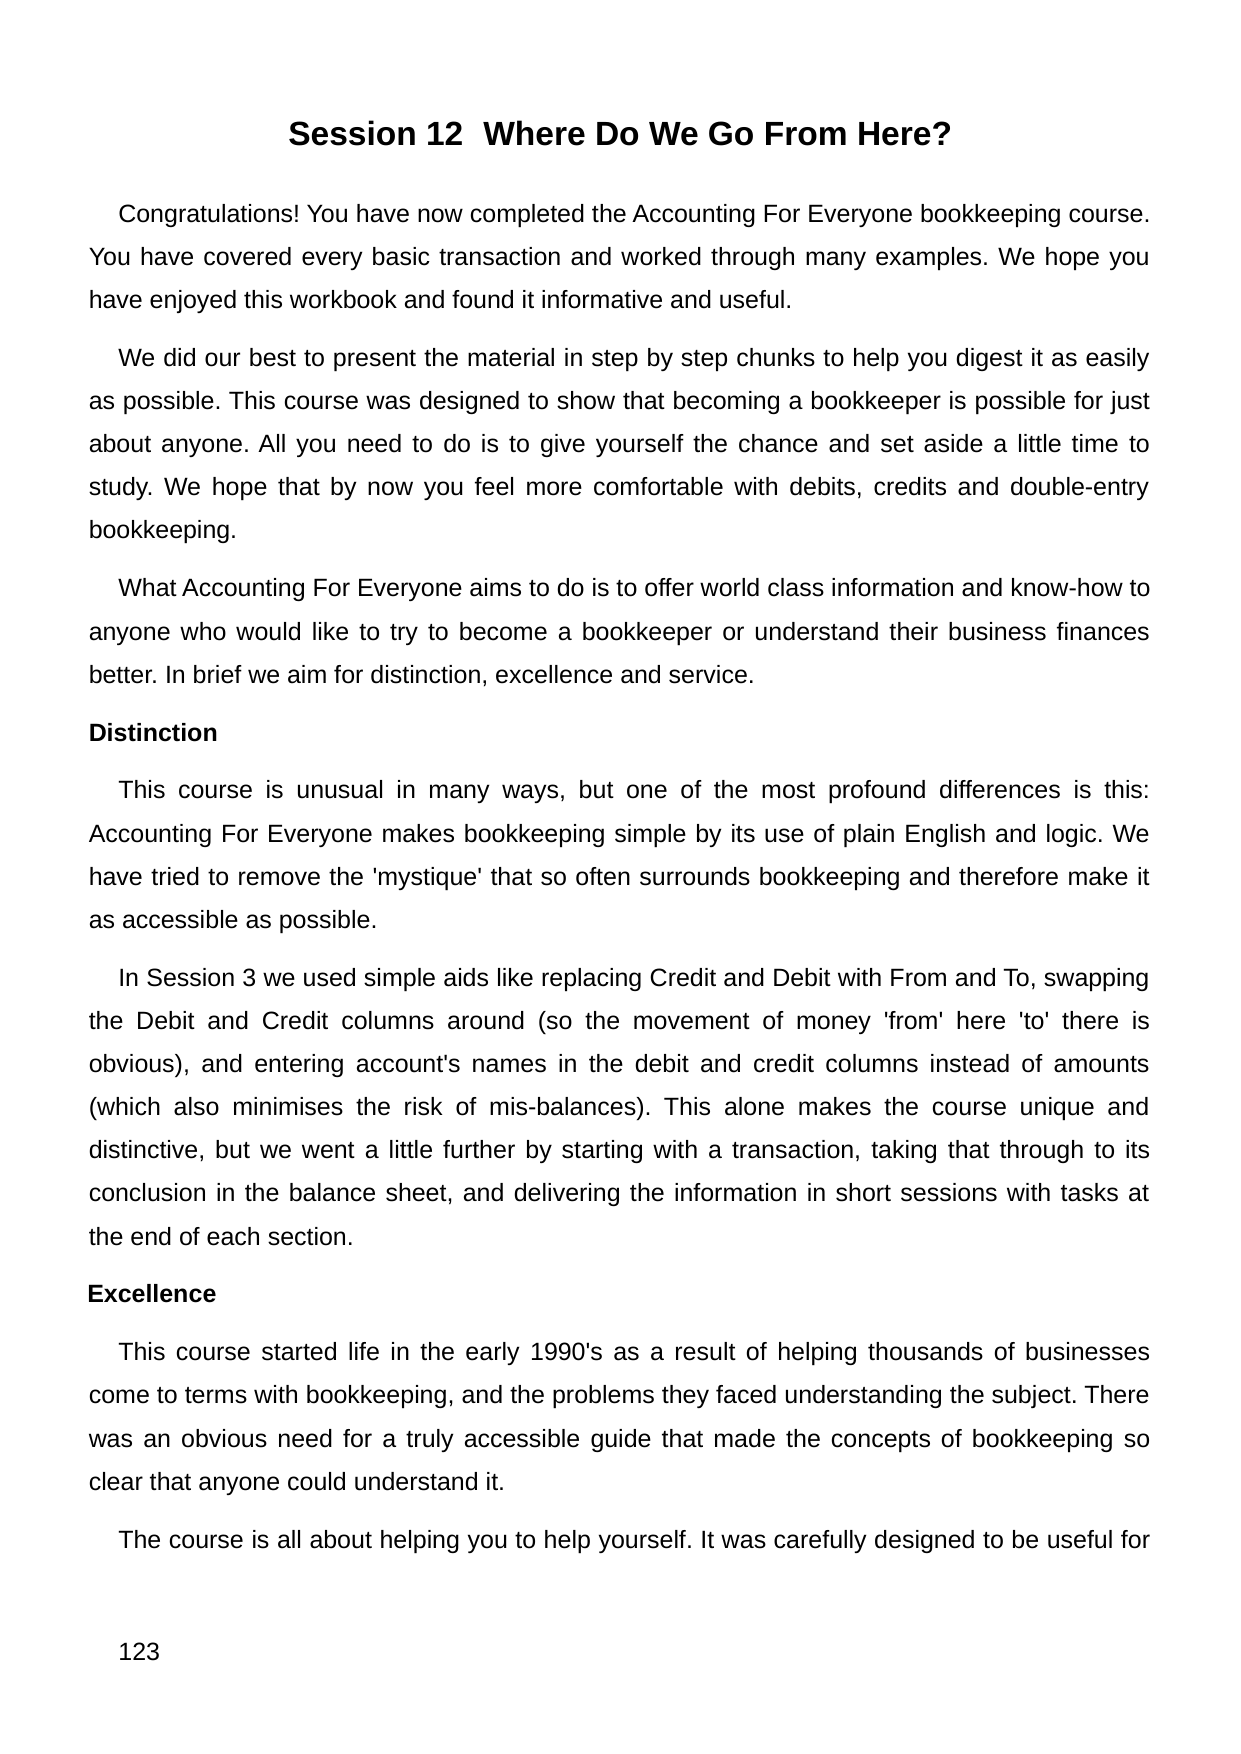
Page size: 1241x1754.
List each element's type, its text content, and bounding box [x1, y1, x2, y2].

text We did our best to present the material in step by step chunks to help you digest it as easily as possible. This course was designed to show that becoming a bookkeeper is possible for just about anyone. All you need to do is to give yourself the chance and set aside a little time to study. We hope that by now you feel more comfortable with debits, credits and double-entry bookkeeping. [88, 343, 1152, 544]
text Excellence [87, 1279, 1152, 1308]
text This course is unusual in many ways, but one of the most profound differences is this: Accounting For Everyone makes bookkeeping simple by its use of plain English and logic. We have tried to remove the 'mystique' that so often surrounds bookkeeping and therefore make it as accessible as possible. [88, 775, 1152, 933]
subtitle Session 12 Where Do We Go From Here? [88, 113, 1152, 152]
text This course started life in the early 1990's as a result of helping thousands of businesses come to terms with bookkeeping, and the problems they faced understanding the subject. There was an obvious need for a truly accessible guide that made the concepts of bookkeeping so clear that anyone could understand it. [88, 1337, 1152, 1495]
text The course is all about helping you to help yourself. It was carefully designed to be useful for [88, 1524, 1152, 1553]
text Congratulations! You have now completed the Accounting For Everyone bookkeeping course. You have covered every basic transaction and worked through many examples. We hope you have enjoyed this workbook and found it informative and useful. [88, 199, 1152, 314]
text Distinction [88, 717, 1152, 746]
text What Accounting For Everyone aims to do is to offer world class information and know-how to anyone who would like to try to become a bookkeeper or understand their business finances better. In brief we aim for distinction, excellence and service. [88, 573, 1152, 688]
text In Session 3 we used simple aids like replacing Credit and Debit with From and To, swapping the Debit and Credit columns around (so the movement of money 'from' here 'to' there is obvious), and entering account's names in the debit and credit columns instead of amounts (which also minimises the risk of mis-balances). This alone makes the course unique and distinctive, but we went a little further by starting with a transaction, taking that through to its conclusion in the balance sheet, and delivering the information in short sessions with tasks at the end of each section. [88, 963, 1152, 1250]
